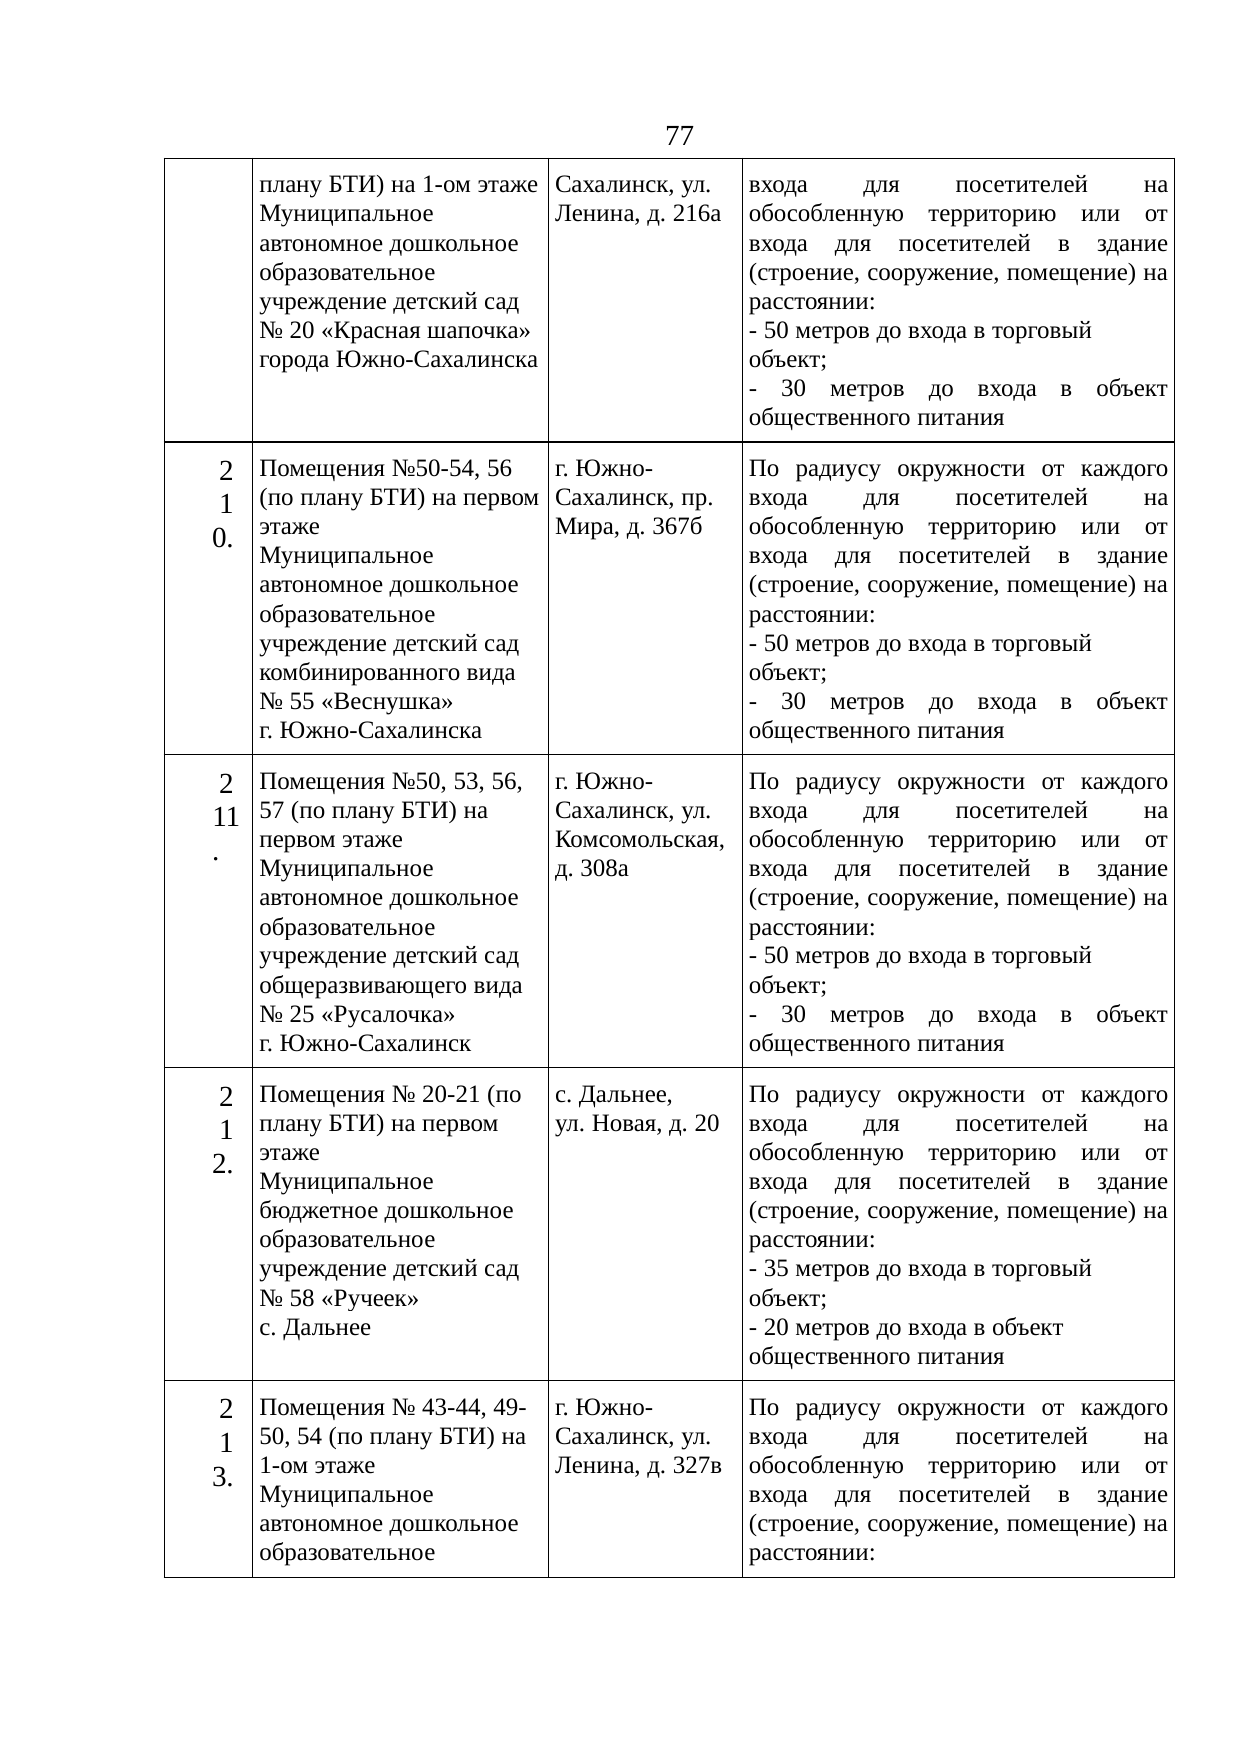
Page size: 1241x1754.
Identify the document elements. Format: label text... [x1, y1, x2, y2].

table_cell По радиусу окружности от каждого входа для посетителей на обособленную территорию или от входа для посетителей в здание (строение, сооружение, помещение) на расстоянии: [743, 1381, 1174, 1577]
table_cell По радиусу окружности от каждого входа для посетителей на обособленную территорию или от входа для посетителей в здание (строение, сооружение, помещение) на расстоянии: - 50 метров до входа в торговый объект; - 30 метров до входа в объект общественного питания [743, 443, 1174, 754]
table_cell Помещения № 20-21 (по плану БТИ) на первом этаже Муниципальное бюджетное дошкольное образовательное учреждение детский сад № 58 «Ручеек» с. Дальнее [253, 1068, 548, 1380]
table_cell [165, 159, 252, 441]
table_cell Помещения №50, 53, 56, 57 (по плану БТИ) на первом этаже Муниципальное автономное дошкольное образовательное учреждение детский сад общеразвивающего вида № 25 «Русалочка» г. Южно-Сахалинск [253, 755, 548, 1067]
table_cell [165, 1381, 252, 1577]
table_cell плану БТИ) на 1-ом этаже Муниципальное автономное дошкольное образовательное учреждение детский сад № 20 «Красная шапочка» города Южно-Сахалинска [253, 159, 548, 441]
table_cell [165, 443, 252, 754]
table_cell г. Южно-Сахалинск, ул. Ленина, д. 327в [549, 1381, 742, 1577]
table_cell Помещения № 43-44, 49-50, 54 (по плану БТИ) на 1-ом этаже Муниципальное автономное дошкольное образовательное [253, 1381, 548, 1577]
table_cell с. Дальнее, ул. Новая, д. 20 [549, 1068, 742, 1380]
table_cell Помещения №50-54, 56 (по плану БТИ) на первом этаже Муниципальное автономное дошкольное образовательное учреждение детский сад комбинированного вида № 55 «Веснушка» г. Южно-Сахалинска [253, 443, 548, 754]
table_cell [165, 755, 252, 1067]
table_cell г. Южно-Сахалинск, ул. Комсомольская, д. 308а [549, 755, 742, 1067]
table_cell входа для посетителей на обособленную территорию или от входа для посетителей в здание (строение, сооружение, помещение) на расстоянии: - 50 метров до входа в торговый объект; - 30 метров до входа в объект общественного питания [743, 159, 1174, 441]
table_cell г. Южно-Сахалинск, пр. Мира, д. 367б [549, 443, 742, 754]
table_cell Сахалинск, ул. Ленина, д. 216а [549, 159, 742, 441]
table_cell [165, 1068, 252, 1380]
table_cell По радиусу окружности от каждого входа для посетителей на обособленную территорию или от входа для посетителей в здание (строение, сооружение, помещение) на расстоянии: - 35 метров до входа в торговый объект; - 20 метров до входа в объект общественного питания [743, 1068, 1174, 1380]
table_cell По радиусу окружности от каждого входа для посетителей на обособленную территорию или от входа для посетителей в здание (строение, сооружение, помещение) на расстоянии: - 50 метров до входа в торговый объект; - 30 метров до входа в объект общественного питания [743, 755, 1174, 1067]
